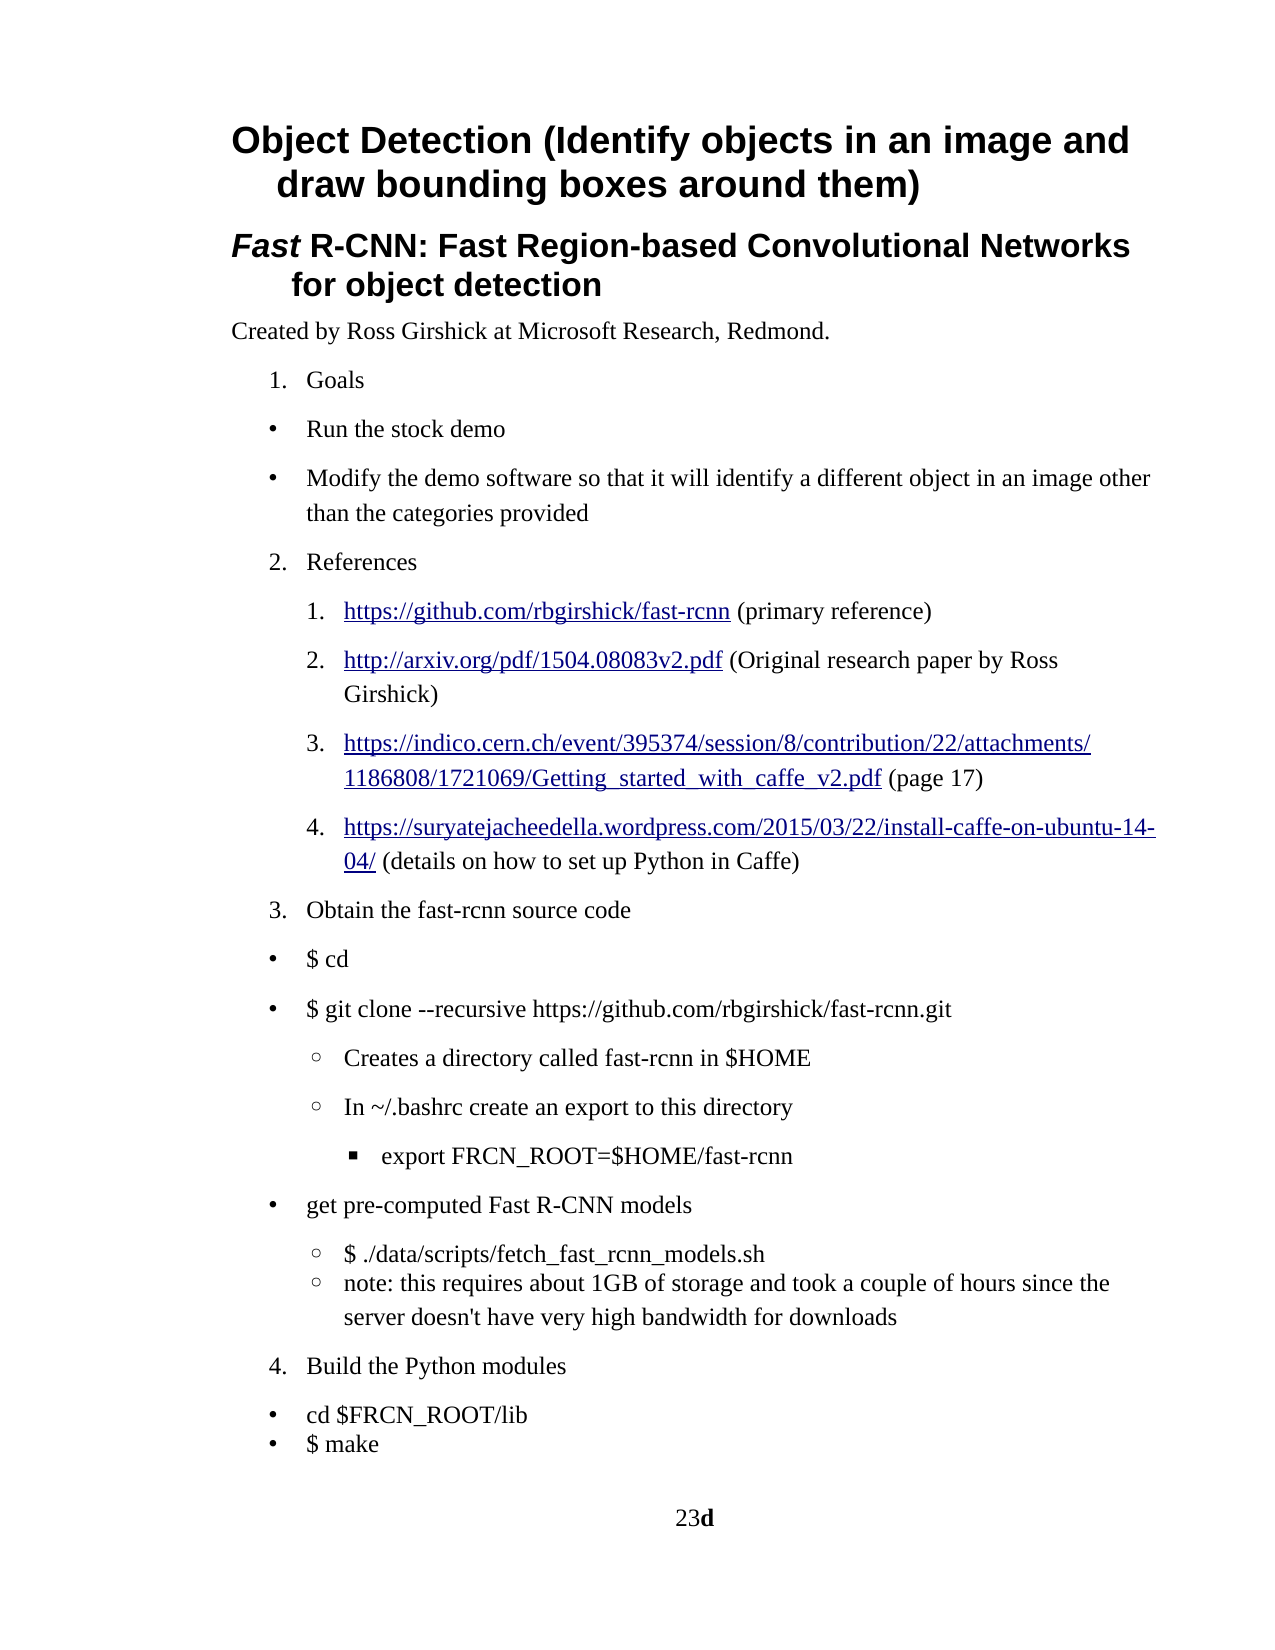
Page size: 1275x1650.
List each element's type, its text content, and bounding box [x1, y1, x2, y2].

list http://arxiv.org/pdf/1504.08083v2.pdf (Original research paper by Ross Girshick) [306, 645, 1158, 708]
list Goals [269, 365, 1158, 394]
list $ cd [269, 944, 1158, 973]
list Run the stock demo [269, 414, 1158, 443]
list References [269, 547, 1158, 576]
list $ make [269, 1429, 1158, 1458]
list $ git clone --recursive https://github.com/rbgirshick/fast-rcnn.git [269, 994, 1158, 1022]
subtitle Fast R-CNN: Fast Region-based Convolutional Networks for object detection [231, 226, 1158, 303]
list get pre-computed Fast R-CNN models [269, 1190, 1158, 1219]
list export FRCN_ROOT=$HOME/fast-rcnn [344, 1141, 1158, 1169]
subtitle Object Detection (Identify objects in an image and draw bounding boxes around them) [231, 118, 1158, 205]
list Build the Python modules [269, 1351, 1158, 1380]
text Created by Ross Girshick at Microsoft Research, Redmond. [231, 316, 1158, 345]
list Modify the demo software so that it will identify a different object in an image other than the categories provided [269, 463, 1158, 526]
list https://suryatejacheedella.wordpress.com/2015/03/22/install-caffe-on-ubuntu-14-04/ (details on how to set up Python in Caffe) [306, 812, 1158, 875]
list In ~/.bashrc create an export to this directory [306, 1092, 1158, 1121]
list Creates a directory called fast-rcnn in $HOME [306, 1043, 1158, 1071]
list https://indico.cern.ch/event/395374/session/8/contribution/22/attachments/1186808/1721069/Getting_started_with_caffe_v2.pdf (page 17) [306, 728, 1158, 792]
list note: this requires about 1GB of storage and took a couple of hours since the server doesn't have very high bandwidth for downloads [306, 1268, 1158, 1331]
list cd $FRCN_ROOT/lib [269, 1400, 1158, 1429]
list https://github.com/rbgirshick/fast-rcnn (primary reference) [306, 596, 1158, 624]
list Obtain the fast-rcnn source code [269, 896, 1158, 924]
list $ ./data/scripts/fetch_fast_rcnn_models.sh [306, 1239, 1158, 1268]
